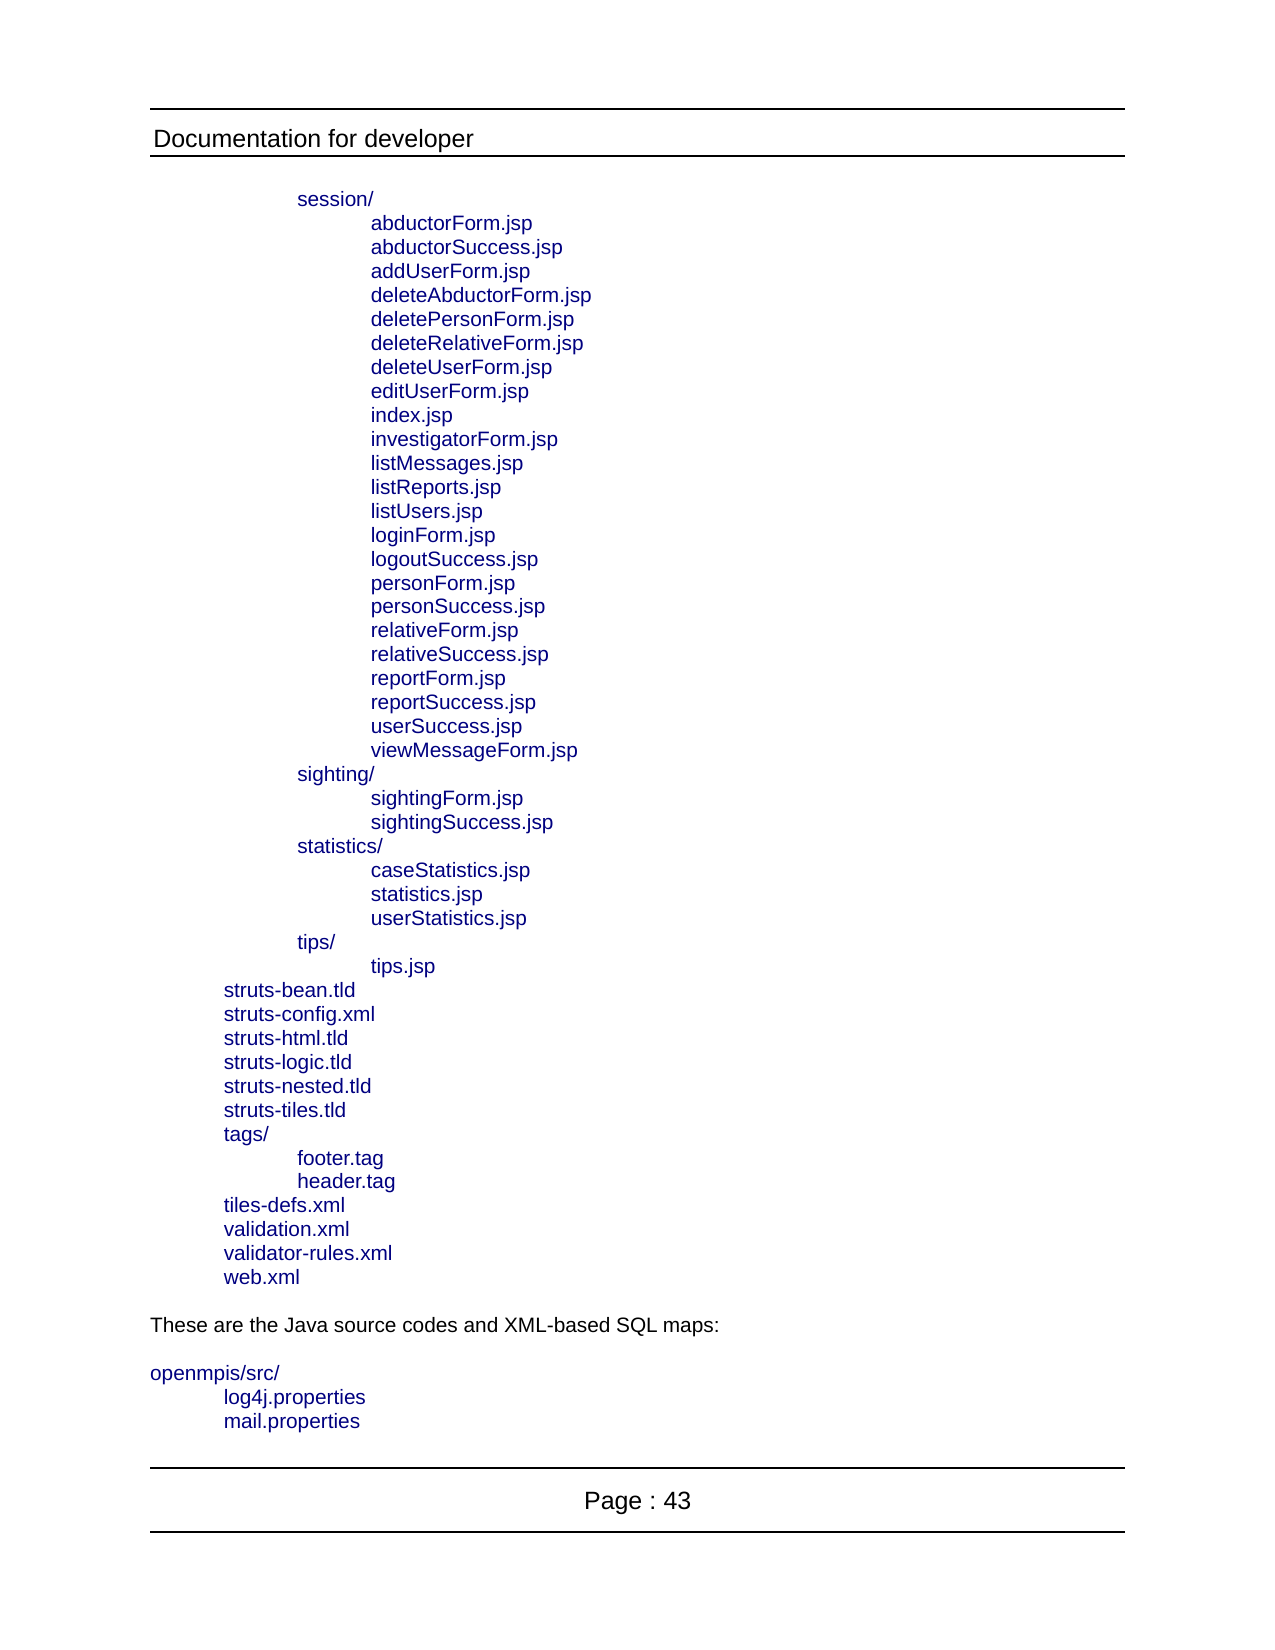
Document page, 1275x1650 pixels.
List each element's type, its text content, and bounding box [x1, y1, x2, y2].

text listMessages.jsp [150, 451, 1125, 474]
text sightingSuccess.jsp [150, 810, 1125, 834]
text addUserForm.jsp [150, 259, 1125, 283]
text relativeSuccess.jsp [150, 642, 1125, 666]
text footer.tag [150, 1145, 1125, 1169]
text personSuccess.jsp [150, 594, 1125, 618]
text abductorSuccess.jsp [150, 235, 1125, 259]
text listReports.jsp [150, 474, 1125, 498]
text session/ [150, 187, 1125, 211]
text struts-bean.tld [150, 978, 1125, 1002]
text struts-logic.tld [150, 1049, 1125, 1073]
text struts-config.xml [150, 1002, 1125, 1026]
text viewMessageForm.jsp [150, 738, 1125, 762]
text sighting/ [150, 762, 1125, 786]
text listUsers.jsp [150, 498, 1125, 522]
text deleteRelativeForm.jsp [150, 331, 1125, 355]
text tips.jsp [150, 954, 1125, 978]
text deletePersonForm.jsp [150, 307, 1125, 331]
text web.xml [150, 1265, 1125, 1289]
text These are the Java source codes and XML-based SQL maps: [150, 1313, 1125, 1337]
text struts-tiles.tld [150, 1097, 1125, 1121]
text log4j.properties [150, 1385, 1125, 1409]
text reportSuccess.jsp [150, 690, 1125, 714]
text mail.properties [150, 1409, 1125, 1433]
text header.tag [150, 1169, 1125, 1193]
text validator-rules.xml [150, 1241, 1125, 1265]
text struts-nested.tld [150, 1073, 1125, 1097]
text abductorForm.jsp [150, 211, 1125, 235]
text tips/ [150, 930, 1125, 954]
text deleteUserForm.jsp [150, 355, 1125, 379]
text reportForm.jsp [150, 666, 1125, 690]
text statistics.jsp [150, 882, 1125, 906]
text userSuccess.jsp [150, 714, 1125, 738]
text statistics/ [150, 834, 1125, 858]
text userStatistics.jsp [150, 906, 1125, 930]
text deleteAbductorForm.jsp [150, 283, 1125, 307]
text personForm.jsp [150, 570, 1125, 594]
text index.jsp [150, 403, 1125, 427]
text editUserForm.jsp [150, 379, 1125, 403]
text validation.xml [150, 1217, 1125, 1241]
text tags/ [150, 1121, 1125, 1145]
text tiles-defs.xml [150, 1193, 1125, 1217]
text caseStatistics.jsp [150, 858, 1125, 882]
text loginForm.jsp [150, 522, 1125, 546]
text investigatorForm.jsp [150, 427, 1125, 451]
text openmpis/src/ [150, 1361, 1125, 1385]
text sightingForm.jsp [150, 786, 1125, 810]
text struts-html.tld [150, 1026, 1125, 1049]
text logoutSuccess.jsp [150, 546, 1125, 570]
text relativeForm.jsp [150, 618, 1125, 642]
